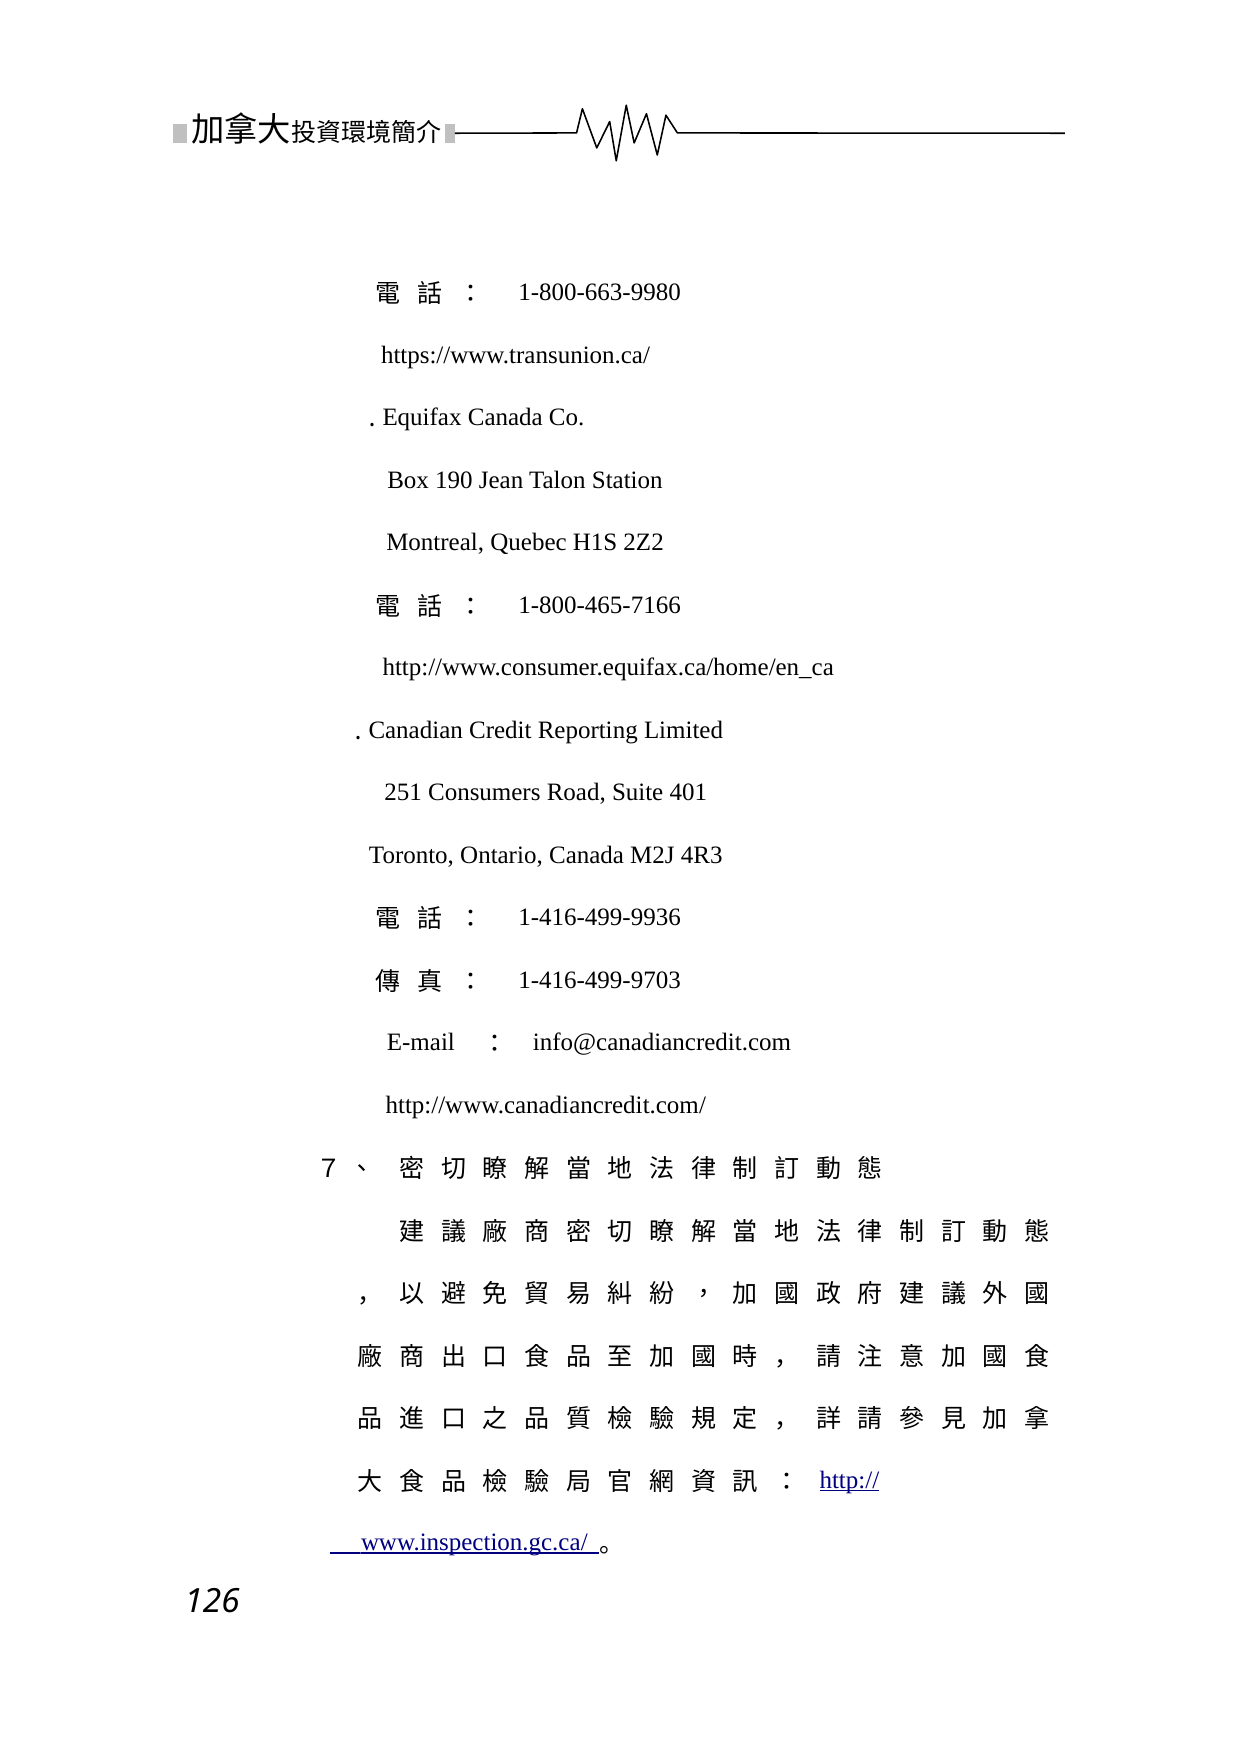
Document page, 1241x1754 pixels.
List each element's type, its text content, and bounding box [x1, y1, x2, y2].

text 建議廠商密切瞭解當地法律制訂動態，以避免貿易糾紛，加國政府建議外國廠商出口食品至加國時，請注意加國食品進口之品質檢驗規定，詳請參見加拿大食品檢驗局官網資訊：http://www.inspection.gc.ca/。 [330, 1188, 1058, 1563]
text ․ Equifax Canada Co. [330, 375, 1058, 438]
text 傳真：1-416-499-9703 [330, 938, 1058, 1000]
text E-mail：info@canadiancredit.com [330, 1000, 1058, 1063]
text https://www.transunion.ca/ [330, 313, 1058, 375]
text http://www.consumer.equifax.ca/home/en_ca [330, 625, 1058, 688]
text ․ Canadian Credit Reporting Limited [330, 688, 1058, 750]
text http://www.canadiancredit.com/ [330, 1063, 1058, 1125]
text Box 190 Jean Talon Station [330, 438, 1058, 500]
text ７、密切瞭解當地法律制訂動態 [281, 1125, 1058, 1188]
text 251 Consumers Road, Suite 401 [330, 750, 1058, 813]
text 電話：1-416-499-9936 [330, 875, 1058, 938]
text Montreal, Quebec H1S 2Z2 [330, 500, 1058, 563]
text 電話：1-800-465-7166 [330, 563, 1058, 625]
text Toronto, Ontario, Canada M2J 4R3 [330, 813, 1058, 875]
text 電話：1-800-663-9980 [330, 250, 1058, 313]
